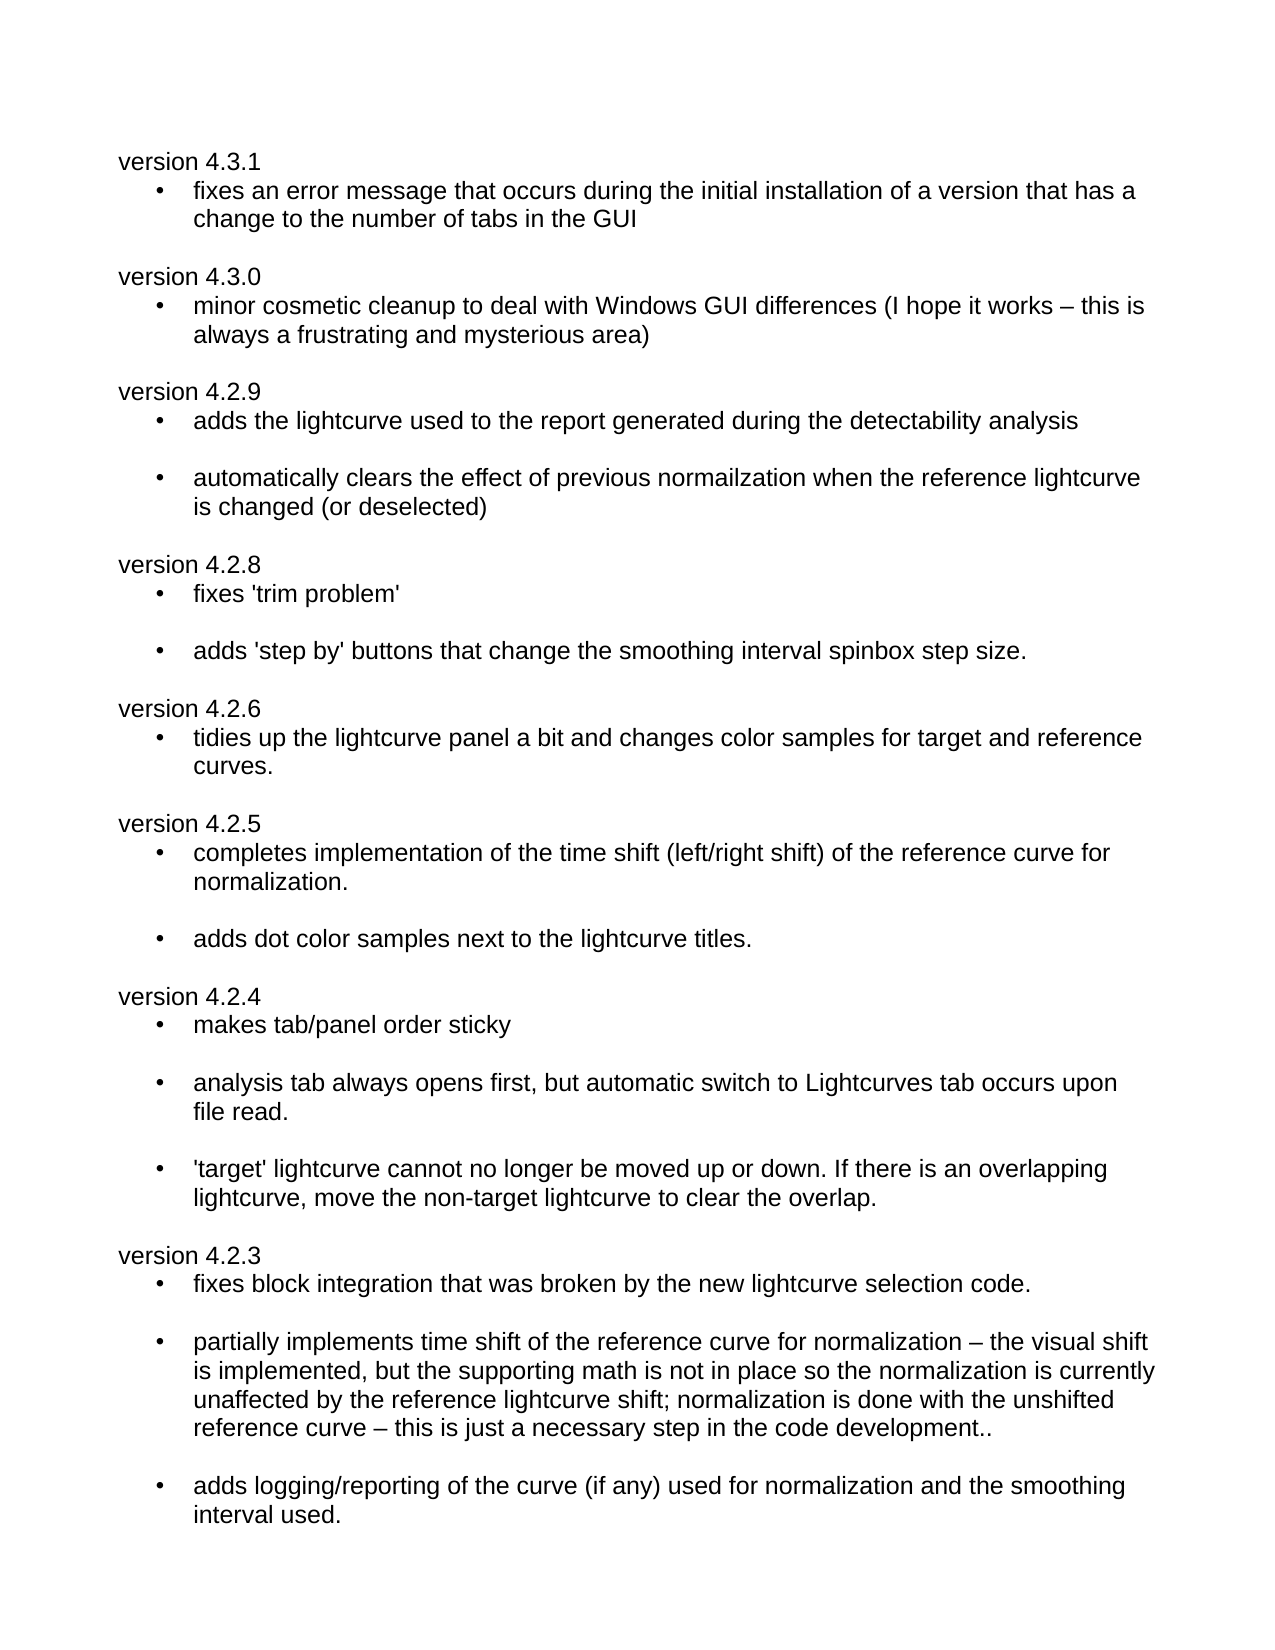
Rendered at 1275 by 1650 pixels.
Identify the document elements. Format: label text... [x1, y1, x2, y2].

text version 4.2.3 [118, 1241, 1157, 1269]
text version 4.3.0 [118, 262, 1157, 291]
text version 4.2.9 [118, 377, 1157, 406]
list automatically clears the effect of previous normailzation when the reference lightcurve is changed (or deselected) [156, 463, 1157, 550]
list adds dot color samples next to the lightcurve titles. [156, 924, 1157, 982]
text version 4.2.5 [118, 809, 1157, 838]
list makes tab/panel order sticky [156, 1010, 1157, 1068]
text version 4.2.4 [118, 982, 1157, 1010]
list analysis tab always opens first, but automatic switch to Lightcurves tab occurs upon file read. [156, 1068, 1157, 1154]
list minor cosmetic cleanup to deal with Windows GUI differences (I hope it works – this is always a frustrating and mysterious area) [156, 291, 1157, 377]
list partially implements time shift of the reference curve for normalization – the visual shift is implemented, but the supporting math is not in place so the normalization is currently unaffected by the reference lightcurve shift; normalization is done with the unshifted reference curve – this is just a necessary step in the code development.. [156, 1327, 1157, 1471]
list 'target' lightcurve cannot no longer be moved up or down. If there is an overlapping lightcurve, move the non-target lightcurve to clear the overlap. [156, 1154, 1157, 1241]
list tidies up the lightcurve panel a bit and changes color samples for target and reference curves. [156, 722, 1157, 809]
list fixes block integration that was broken by the new lightcurve selection code. [156, 1269, 1157, 1327]
list adds logging/reporting of the curve (if any) used for normalization and the smoothing interval used. [156, 1471, 1157, 1528]
list fixes an error message that occurs during the initial installation of a version that has a change to the number of tabs in the GUI [156, 176, 1157, 262]
text version 4.3.1 [118, 147, 1157, 176]
list [156, 118, 1157, 147]
text version 4.2.8 [118, 550, 1157, 578]
list adds the lightcurve used to the report generated during the detectability analysis [156, 406, 1157, 463]
list fixes 'trim problem' [156, 578, 1157, 636]
list adds 'step by' buttons that change the smoothing interval spinbox step size. [156, 636, 1157, 694]
text version 4.2.6 [118, 694, 1157, 722]
list completes implementation of the time shift (left/right shift) of the reference curve for normalization. [156, 838, 1157, 924]
